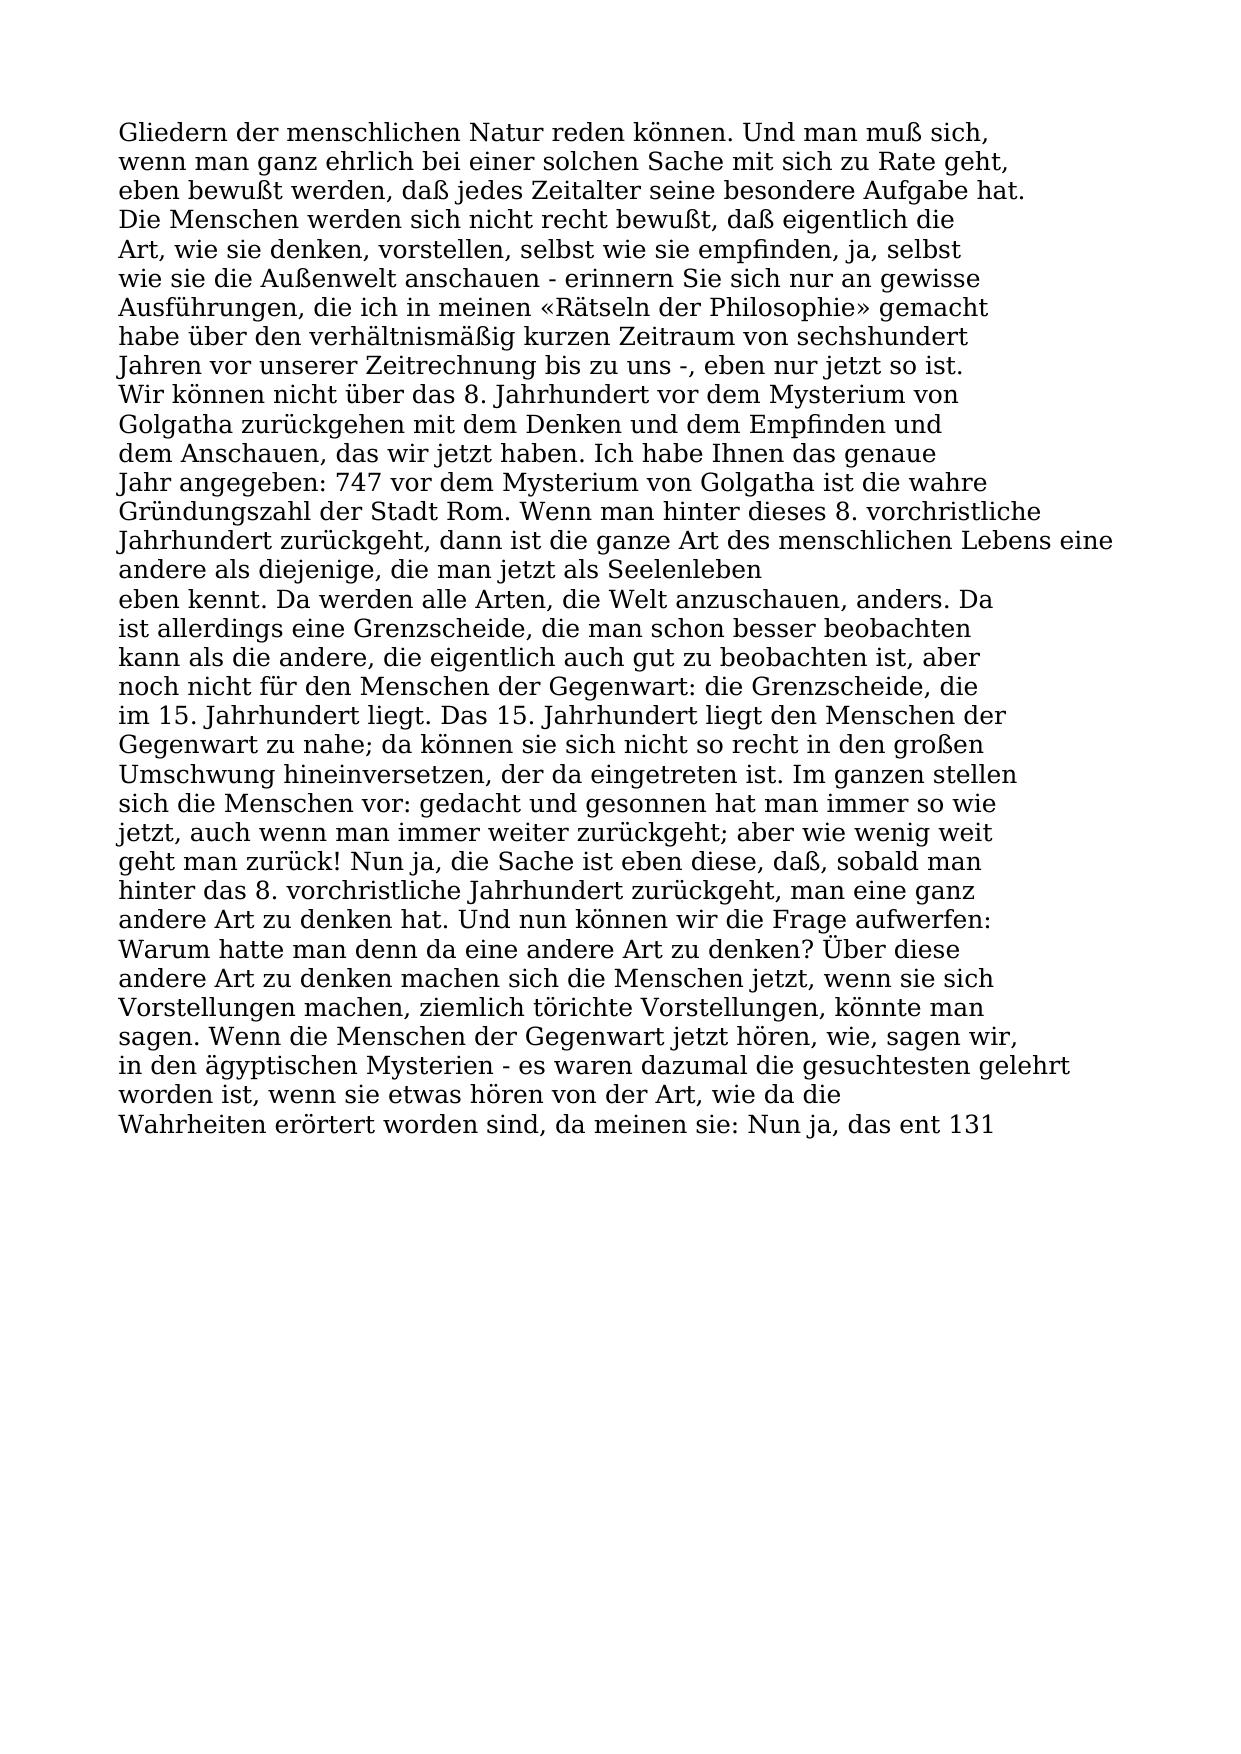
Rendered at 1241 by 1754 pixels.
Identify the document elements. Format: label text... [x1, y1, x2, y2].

text wie sie die Außenwelt anschauen - erinnern Sie sich nur an gewisse [118, 264, 1122, 293]
text jetzt, auch wenn man immer weiter zurückgeht; aber wie wenig weit [118, 818, 1122, 847]
text dem Anschauen, das wir jetzt haben. Ich habe Ihnen das genaue [118, 439, 1122, 468]
text Die Menschen werden sich nicht recht bewußt, daß eigentlich die [118, 206, 1122, 235]
text geht man zurück! Nun ja, die Sache ist eben diese, daß, sobald man [118, 847, 1122, 876]
text Umschwung hineinversetzen, der da eingetreten ist. Im ganzen stellen [118, 760, 1122, 789]
text Warum hatte man denn da eine andere Art zu denken? Über diese [118, 935, 1122, 964]
text Gliedern der menschlichen Natur reden können. Und man muß sich, [118, 118, 1122, 147]
text sich die Menschen vor: gedacht und gesonnen hat man immer so wie [118, 789, 1122, 818]
text Gründungszahl der Stadt Rom. Wenn man hinter dieses 8. vorchristliche Jahrhundert zurückgeht, dann ist die ganze Art des menschlichen Lebens eine andere als diejenige, die man jetzt als Seelenleben [118, 497, 1122, 585]
text Jahr angegeben: 747 vor dem Mysterium von Golgatha ist die wahre [118, 468, 1122, 497]
text ist allerdings eine Grenzscheide, die man schon besser beobachten [118, 614, 1122, 643]
text Vorstellungen machen, ziemlich törichte Vorstellungen, könnte man [118, 993, 1122, 1022]
text Golgatha zurückgehen mit dem Denken und dem Empfinden und [118, 410, 1122, 439]
text wenn man ganz ehrlich bei einer solchen Sache mit sich zu Rate geht, [118, 147, 1122, 176]
text Wahrheiten erörtert worden sind, da meinen sie: Nun ja, das ent 131 [118, 1110, 1122, 1139]
text Wir können nicht über das 8. Jahrhundert vor dem Mysterium von [118, 381, 1122, 410]
text andere Art zu denken machen sich die Menschen jetzt, wenn sie sich [118, 964, 1122, 993]
text in den ägyptischen Mysterien - es waren dazumal die gesuchtesten gelehrt worden ist, wenn sie etwas hören von der Art, wie da die [118, 1051, 1122, 1110]
text Gegenwart zu nahe; da können sie sich nicht so recht in den großen [118, 731, 1122, 760]
text hinter das 8. vorchristliche Jahrhundert zurückgeht, man eine ganz [118, 876, 1122, 906]
text Ausführungen, die ich in meinen «Rätseln der Philosophie» gemacht [118, 293, 1122, 322]
text Art, wie sie denken, vorstellen, selbst wie sie empfinden, ja, selbst [118, 235, 1122, 264]
text noch nicht für den Menschen der Gegenwart: die Grenzscheide, die [118, 672, 1122, 701]
text eben bewußt werden, daß jedes Zeitalter seine besondere Aufgabe hat. [118, 176, 1122, 206]
text andere Art zu denken hat. Und nun können wir die Frage aufwerfen: [118, 906, 1122, 935]
text eben kennt. Da werden alle Arten, die Welt anzuschauen, anders. Da [118, 585, 1122, 614]
text kann als die andere, die eigentlich auch gut zu beobachten ist, aber [118, 643, 1122, 672]
text habe über den verhältnismäßig kurzen Zeitraum von sechshundert [118, 322, 1122, 351]
text Jahren vor unserer Zeitrechnung bis zu uns -, eben nur jetzt so ist. [118, 351, 1122, 381]
text sagen. Wenn die Menschen der Gegenwart jetzt hören, wie, sagen wir, [118, 1022, 1122, 1051]
text im 15. Jahrhundert liegt. Das 15. Jahrhundert liegt den Menschen der [118, 701, 1122, 731]
